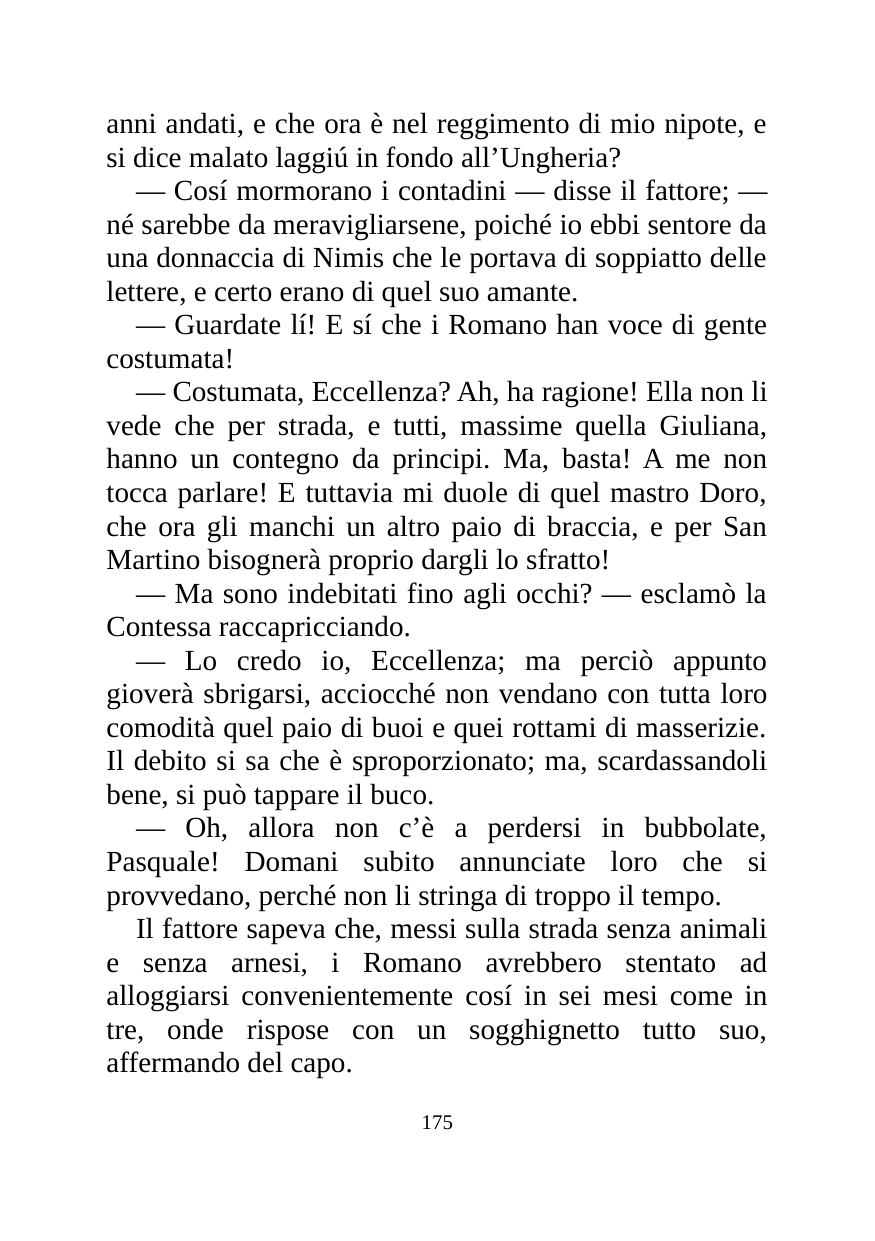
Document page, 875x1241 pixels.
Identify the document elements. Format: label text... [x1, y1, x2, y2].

text — Cosí mormorano i contadini — disse il fattore; — né sarebbe da meravigliarsene, poiché io ebbi sentore da una donnaccia di Nimis che le portava di soppiatto delle lettere, e certo erano di quel suo amante. [106, 173, 768, 307]
text — Guardate lí! E sí che i Romano han voce di gente costumata! [106, 307, 768, 374]
text — Costumata, Eccellenza? Ah, ha ragione! Ella non li vede che per strada, e tutti, massime quella Giuliana, hanno un contegno da principi. Ma, basta! A me non tocca parlare! E tuttavia mi duole di quel mastro Doro, che ora gli manchi un altro paio di braccia, e per San Martino bisognerà proprio dargli lo sfratto! [106, 374, 768, 576]
text — Ma sono indebitati fino agli occhi? — esclamò la Contessa raccapricciando. [106, 576, 768, 643]
text — Lo credo io, Eccellenza; ma perciò appunto gioverà sbrigarsi, acciocché non vendano con tutta loro comodità quel paio di buoi e quei rottami di masserizie. Il debito si sa che è sproporzionato; ma, scardassandoli bene, si può tappare il buco. [106, 643, 768, 811]
text — Oh, allora non c’è a perdersi in bubbolate, Pasquale! Domani subito annunciate loro che si provvedano, perché non li stringa di troppo il tempo. [106, 811, 768, 911]
text Il fattore sapeva che, messi sulla strada senza animali e senza arnesi, i Romano avrebbero stentato ad alloggiarsi convenientemente cosí in sei mesi come in tre, onde rispose con un sogghignetto tutto suo, affermando del capo. [106, 911, 768, 1079]
text anni andati, e che ora è nel reggimento di mio nipote, e si dice malato laggiú in fondo all’Ungheria? [106, 106, 768, 173]
